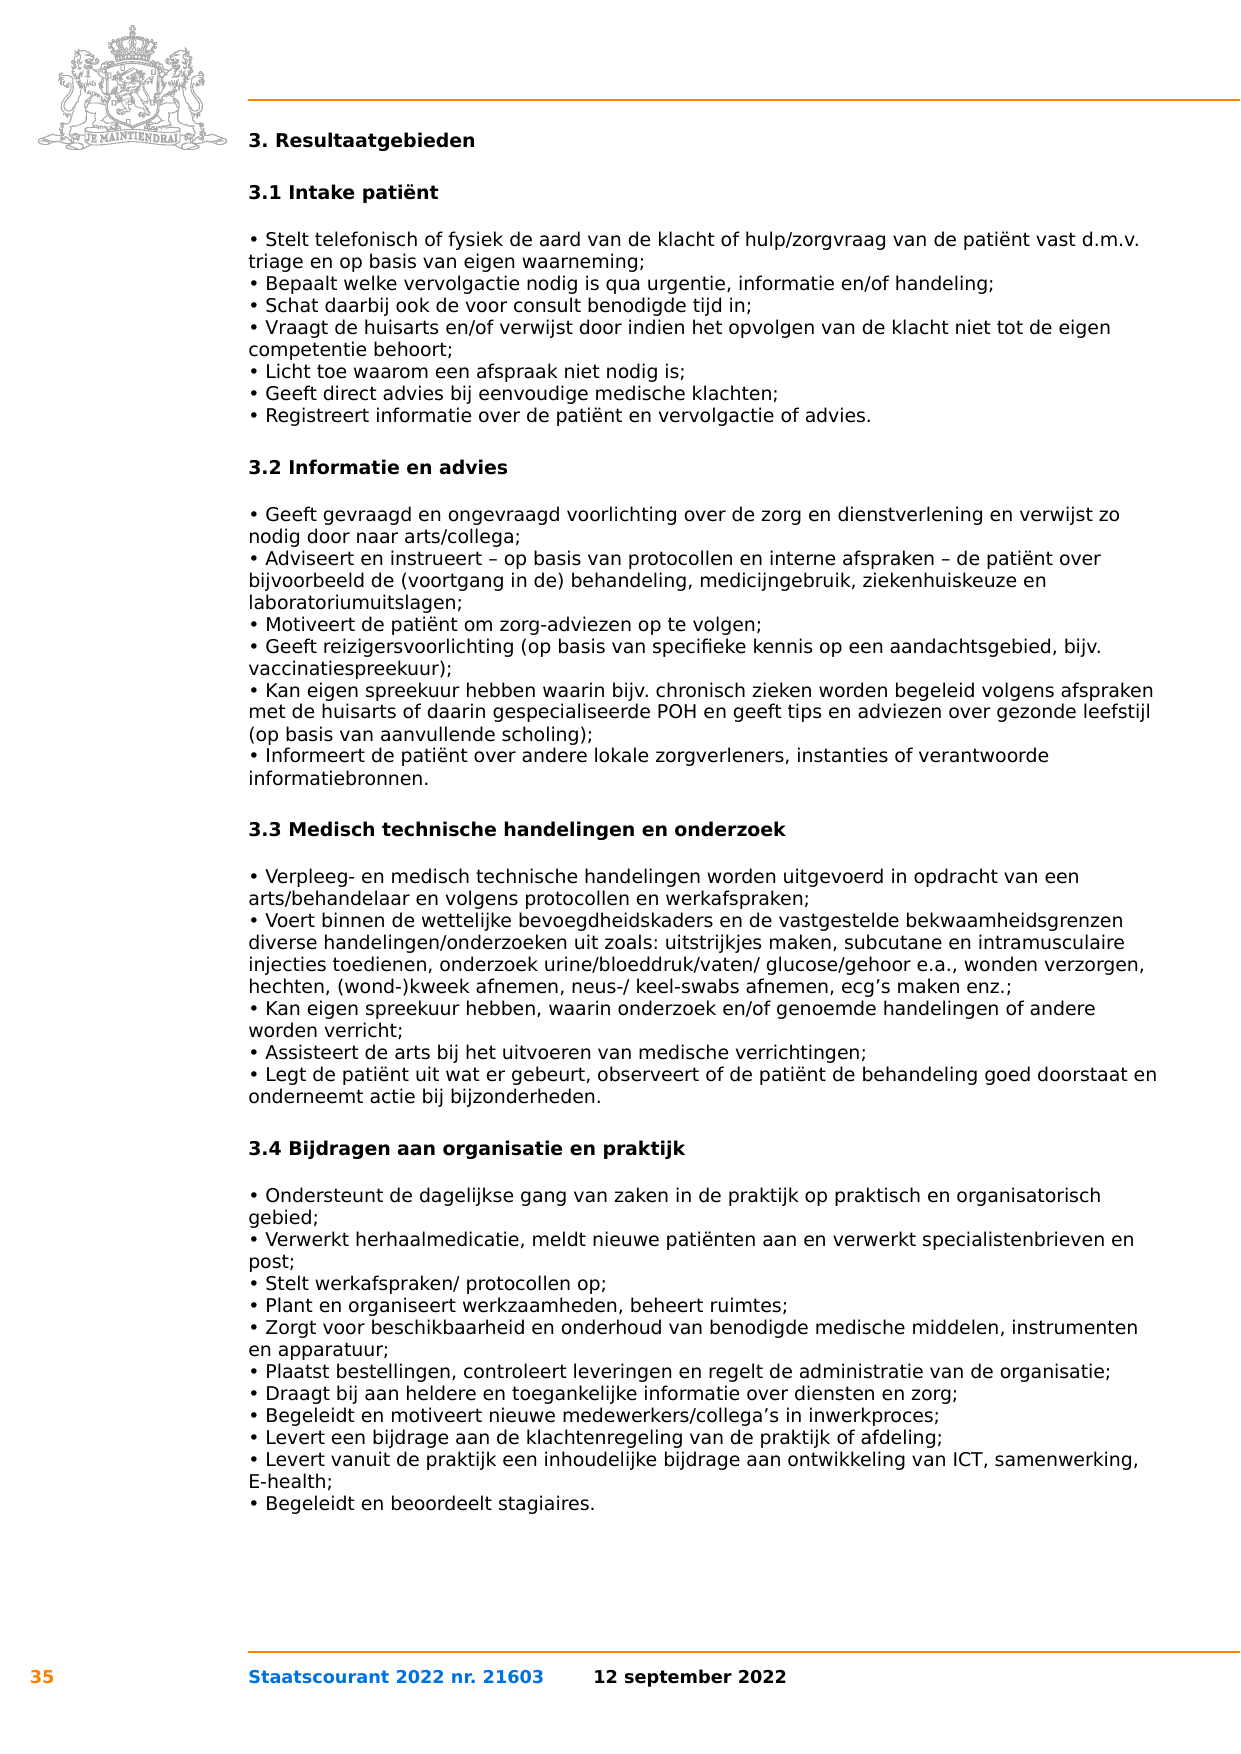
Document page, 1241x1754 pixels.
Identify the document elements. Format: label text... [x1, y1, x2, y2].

subtitle 3. Resultaatgebieden [248, 130, 1163, 152]
text • Kan eigen spreekuur hebben, waarin onderzoek en/of genoemde handelingen of andere worden verricht; [248, 998, 1163, 1042]
text • Bepaalt welke vervolgactie nodig is qua urgentie, informatie en/of handeling; [248, 273, 1163, 295]
text • Verwerkt herhaalmedicatie, meldt nieuwe patiënten aan en verwerkt specialistenbrieven en post; [248, 1229, 1163, 1273]
text • Kan eigen spreekuur hebben waarin bijv. chronisch zieken worden begeleid volgens afspraken met de huisarts of daarin gespecialiseerde POH en geeft tips en adviezen over gezonde leefstijl (op basis van aanvullende scholing); [248, 679, 1163, 745]
text • Plant en organiseert werkzaamheden, beheert ruimtes; [248, 1295, 1163, 1317]
text • Informeert de patiënt over andere lokale zorgverleners, instanties of verantwoorde informatiebronnen. [248, 745, 1163, 789]
text • Schat daarbij ook de voor consult benodigde tijd in; [248, 295, 1163, 317]
picture [38, 25, 227, 150]
text • Zorgt voor beschikbaarheid en onderhoud van benodigde medische middelen, instrumenten en apparatuur; [248, 1317, 1163, 1361]
text • Draagt bij aan heldere en toegankelijke informatie over diensten en zorg; [248, 1383, 1163, 1405]
text • Legt de patiënt uit wat er gebeurt, observeert of de patiënt de behandeling goed doorstaat en onderneemt actie bij bijzonderheden. [248, 1064, 1163, 1108]
subtitle 3.4 Bijdragen aan organisatie en praktijk [248, 1138, 1163, 1160]
text • Geeft gevraagd en ongevraagd voorlichting over de zorg en dienstverlening en verwijst zo nodig door naar arts/collega; [248, 504, 1163, 548]
text • Registreert informatie over de patiënt en vervolgactie of advies. [248, 405, 1163, 427]
subtitle 3.1 Intake patiënt [248, 182, 1163, 204]
text • Motiveert de patiënt om zorg-adviezen op te volgen; [248, 613, 1163, 636]
text • Verpleeg- en medisch technische handelingen worden uitgevoerd in opdracht van een arts/behandelaar en volgens protocollen en werkafspraken; [248, 866, 1163, 910]
text • Levert vanuit de praktijk een inhoudelijke bijdrage aan ontwikkeling van ICT, samenwerking, E-health; [248, 1449, 1163, 1493]
text • Begeleidt en motiveert nieuwe medewerkers/collega’s in inwerkproces; [248, 1405, 1163, 1427]
text • Begeleidt en beoordeelt stagiaires. [248, 1493, 1163, 1515]
text • Stelt werkafspraken/ protocollen op; [248, 1273, 1163, 1295]
text • Licht toe waarom een afspraak niet nodig is; [248, 361, 1163, 383]
text • Voert binnen de wettelijke bevoegdheidskaders en de vastgestelde bekwaamheidsgrenzen diverse handelingen/onderzoeken uit zoals: uitstrijkjes maken, subcutane en intramusculaire injecties toedienen, onderzoek urine/bloeddruk/vaten/ glucose/gehoor e.a., wonden verzorgen, hechten, (wond-)kweek afnemen, neus-/ keel-swabs afnemen, ecg’s maken enz.; [248, 910, 1163, 998]
text • Ondersteunt de dagelijkse gang van zaken in de praktijk op praktisch en organisatorisch gebied; [248, 1185, 1163, 1229]
text • Plaatst bestellingen, controleert leveringen en regelt de administratie van de organisatie; [248, 1361, 1163, 1383]
text • Geeft direct advies bij eenvoudige medische klachten; [248, 383, 1163, 405]
text • Assisteert de arts bij het uitvoeren van medische verrichtingen; [248, 1042, 1163, 1064]
text • Levert een bijdrage aan de klachtenregeling van de praktijk of afdeling; [248, 1427, 1163, 1449]
subtitle 3.2 Informatie en advies [248, 457, 1163, 479]
subtitle 3.3 Medisch technische handelingen en onderzoek [248, 819, 1163, 841]
text • Geeft reizigersvoorlichting (op basis van specifieke kennis op een aandachtsgebied, bijv. vaccinatiespreekuur); [248, 636, 1163, 679]
text • Stelt telefonisch of fysiek de aard van de klacht of hulp/zorgvraag van de patiënt vast d.m.v. triage en op basis van eigen waarneming; [248, 229, 1163, 273]
text • Adviseert en instrueert – op basis van protocollen en interne afspraken – de patiënt over bijvoorbeeld de (voortgang in de) behandeling, medicijngebruik, ziekenhuiskeuze en laboratoriumuitslagen; [248, 548, 1163, 613]
text • Vraagt de huisarts en/of verwijst door indien het opvolgen van de klacht niet tot de eigen competentie behoort; [248, 317, 1163, 361]
